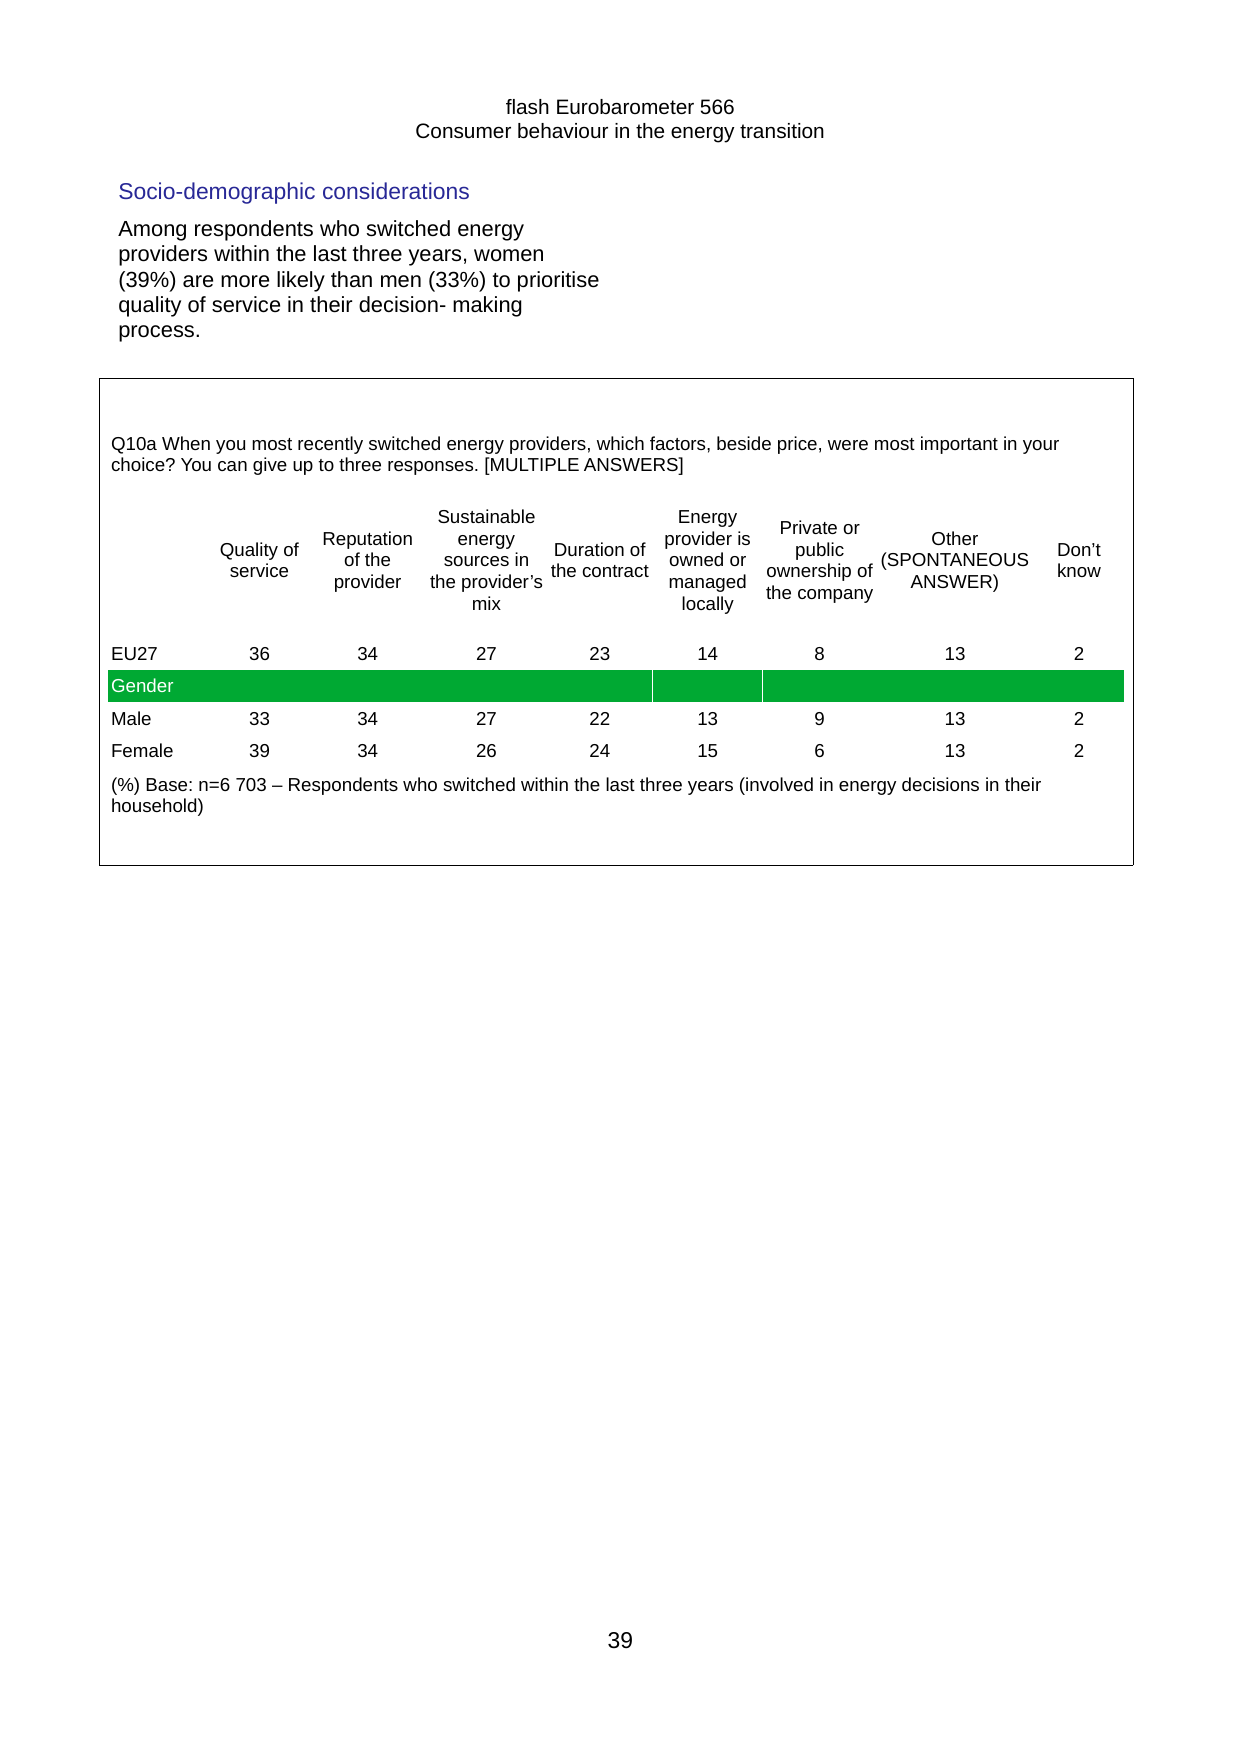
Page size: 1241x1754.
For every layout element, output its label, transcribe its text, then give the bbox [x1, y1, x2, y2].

table_cell [209, 670, 309, 702]
table_cell 33 [209, 702, 309, 734]
table_cell 13 [653, 702, 762, 734]
table_cell 24 [547, 734, 652, 767]
table_cell 2 [1033, 637, 1124, 669]
text Among respondents who switched energy providers within the last three years, women (39%) are more likely than men (33%) to prioritise quality of service in their decision- making process. [118, 216, 605, 342]
table_cell 15 [653, 734, 762, 767]
table_cell 13 [876, 702, 1033, 734]
table_cell [1033, 670, 1124, 702]
table_cell 2 [1033, 734, 1124, 767]
table_cell 36 [209, 637, 309, 669]
table_cell [763, 670, 876, 702]
table_cell Duration of the contract [547, 483, 652, 637]
table_cell Male [108, 702, 209, 734]
table_cell Private or public ownership of the company [763, 483, 876, 637]
table_cell 13 [876, 734, 1033, 767]
table_cell 34 [309, 734, 426, 767]
text Socio-demographic considerations [118, 178, 605, 204]
table_cell 14 [653, 637, 762, 669]
table_cell Quality of service [209, 483, 309, 637]
table_cell 26 [426, 734, 547, 767]
table_cell Sustainable energy sources in the provider’s mix [426, 483, 547, 637]
table_header Q10a When you most recently switched energy providers, which factors, beside price, were most important in your choice? You can give up to three responses. [MULTIPLE ANSWERS] [108, 425, 1124, 483]
table_cell Other (SPONTANEOUS ANSWER) [876, 483, 1033, 637]
table_cell 27 [426, 702, 547, 734]
table_cell 34 [309, 702, 426, 734]
table_cell 34 [309, 637, 426, 669]
table_cell [653, 670, 762, 702]
table_cell 6 [763, 734, 876, 767]
table_cell 27 [426, 637, 547, 669]
table_cell 23 [547, 637, 652, 669]
table_cell 13 [876, 637, 1033, 669]
table_cell [309, 670, 426, 702]
table_cell Reputation of the provider [309, 483, 426, 637]
table_cell Female [108, 734, 209, 767]
table_cell 8 [763, 637, 876, 669]
table_cell Don’t know [1033, 483, 1124, 637]
table_cell Energy provider is owned or managed locally [653, 483, 762, 637]
table_cell [108, 483, 209, 637]
table_cell 2 [1033, 702, 1124, 734]
table_cell 9 [763, 702, 876, 734]
table_cell [876, 670, 1033, 702]
table_cell [547, 670, 652, 702]
table_cell 22 [547, 702, 652, 734]
table_cell [426, 670, 547, 702]
table_cell (%) Base: n=6 703 – Respondents who switched within the last three years (involved in energy decisions in their household) [108, 767, 1124, 824]
table_cell Gender [108, 670, 209, 702]
table_cell EU27 [108, 637, 209, 669]
table_cell 39 [209, 734, 309, 767]
